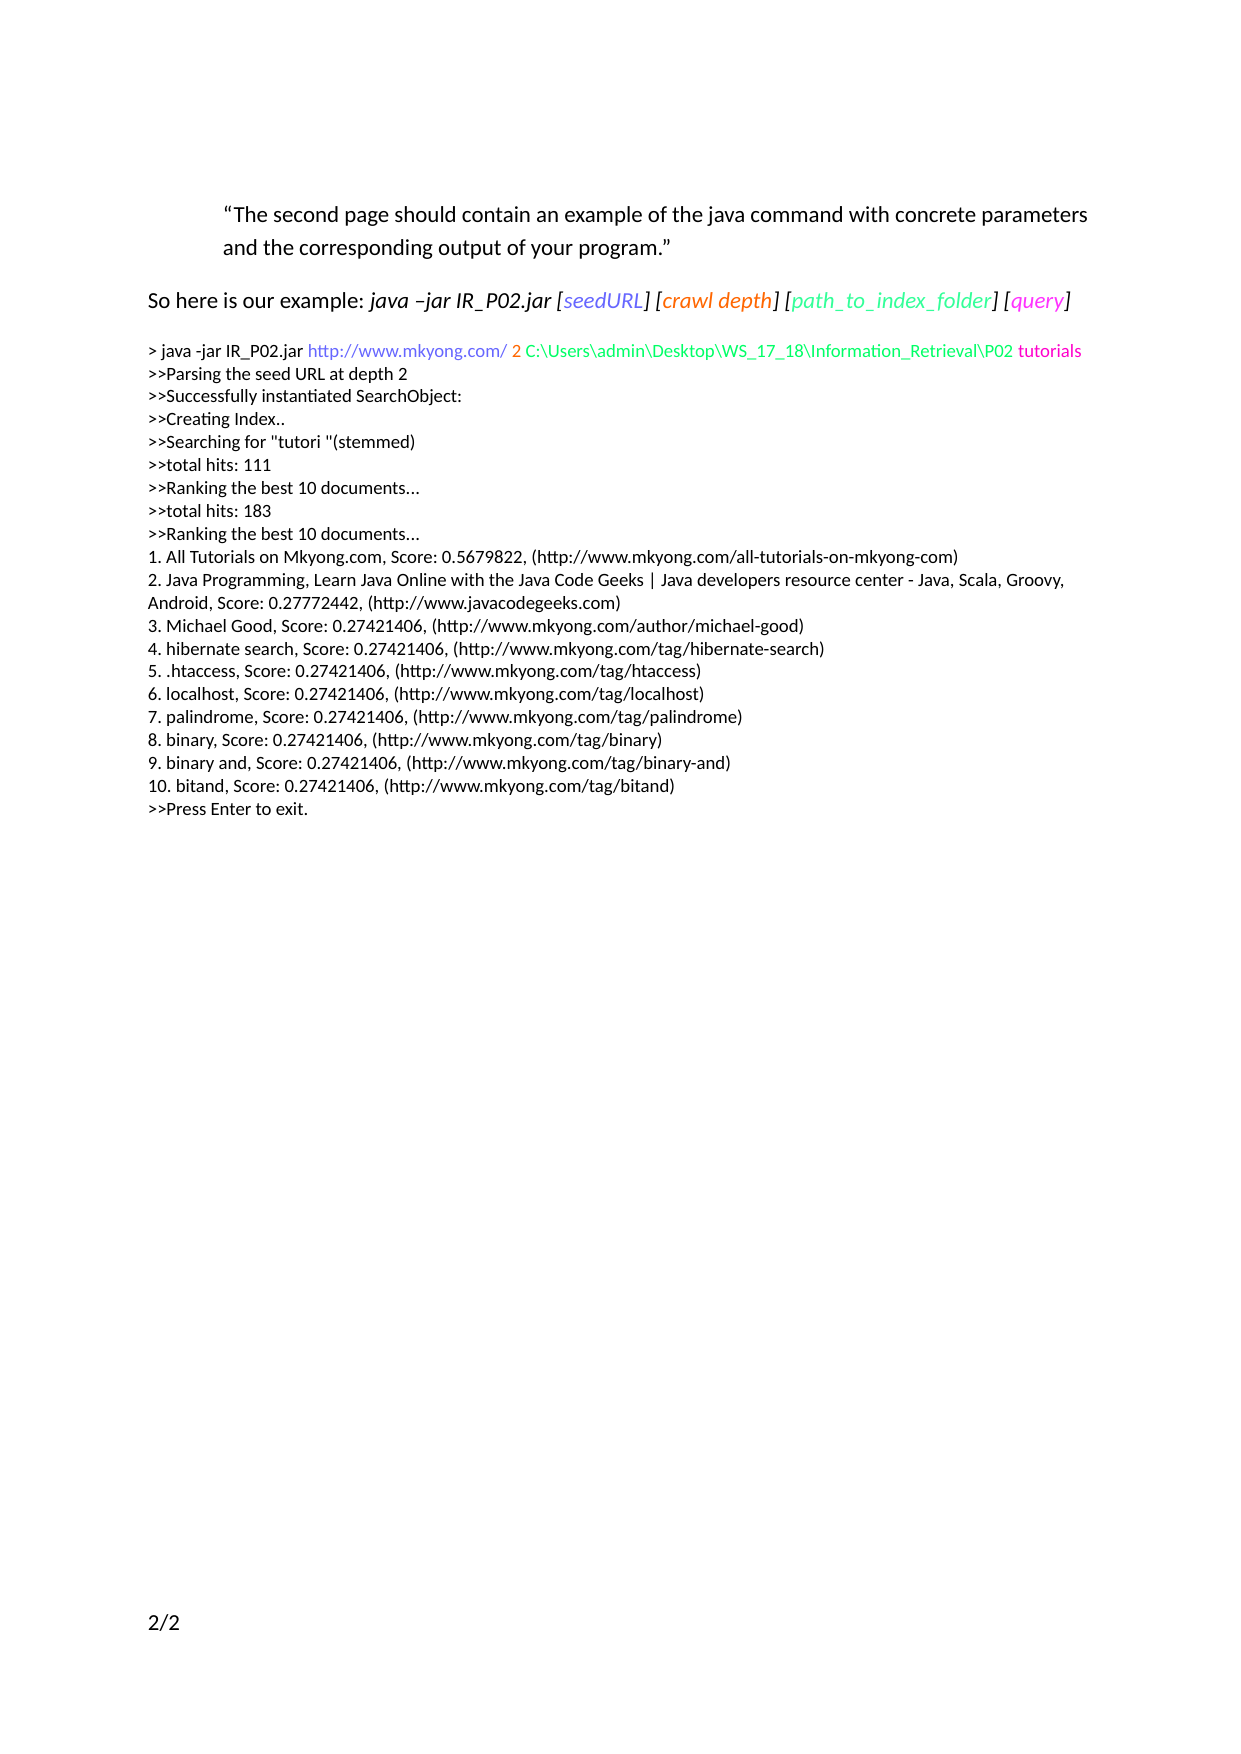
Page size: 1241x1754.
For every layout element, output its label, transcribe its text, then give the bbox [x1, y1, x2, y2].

text >>total hits: 111 [148, 453, 1093, 476]
text 6. localhost, Score: 0.27421406, (http://www.mkyong.com/tag/localhost) [148, 683, 1093, 706]
text 3. Michael Good, Score: 0.27421406, (http://www.mkyong.com/author/michael-good) [148, 614, 1093, 637]
text 2. Java Programming, Learn Java Online with the Java Code Geeks | Java developers resource center - Java, Scala, Groovy, Android, Score: 0.27772442, (http://www.javacodegeeks.com) [148, 568, 1093, 614]
text > java -jar IR_P02.jar http://www.mkyong.com/ 2 C:\Users\admin\Desktop\WS_17_18\Information_Retrieval\P02 tutorials [148, 339, 1093, 362]
text >>Searching for "tutori "(stemmed) [148, 431, 1093, 453]
text 8. binary, Score: 0.27421406, (http://www.mkyong.com/tag/binary) [148, 728, 1093, 751]
text >>Successfully instantiated SearchObject: [148, 385, 1093, 408]
text 10. bitand, Score: 0.27421406, (http://www.mkyong.com/tag/bitand) [148, 774, 1093, 797]
text 9. binary and, Score: 0.27421406, (http://www.mkyong.com/tag/binary-and) [148, 751, 1093, 774]
text So here is our example: java –jar IR_P02.jar [seedURL] [crawl depth] [path_to_index_folder] [query] [148, 286, 1093, 314]
text >>Press Enter to exit. [148, 797, 1093, 820]
text >>total hits: 183 [148, 499, 1093, 522]
text 4. hibernate search, Score: 0.27421406, (http://www.mkyong.com/tag/hibernate-search) [148, 637, 1093, 660]
text >>Ranking the best 10 documents... [148, 522, 1093, 545]
text >>Ranking the best 10 documents... [148, 476, 1093, 499]
list “The second page should contain an example of the java command with concrete parameters and the corresponding output of your program.” [223, 201, 1093, 261]
text >>Parsing the seed URL at depth 2 [148, 362, 1093, 385]
text >>Creating Index.. [148, 408, 1093, 431]
text 1. All Tutorials on Mkyong.com, Score: 0.5679822, (http://www.mkyong.com/all-tutorials-on-mkyong-com) [148, 545, 1093, 568]
text 7. palindrome, Score: 0.27421406, (http://www.mkyong.com/tag/palindrome) [148, 706, 1093, 728]
text 5. .htaccess, Score: 0.27421406, (http://www.mkyong.com/tag/htaccess) [148, 660, 1093, 683]
